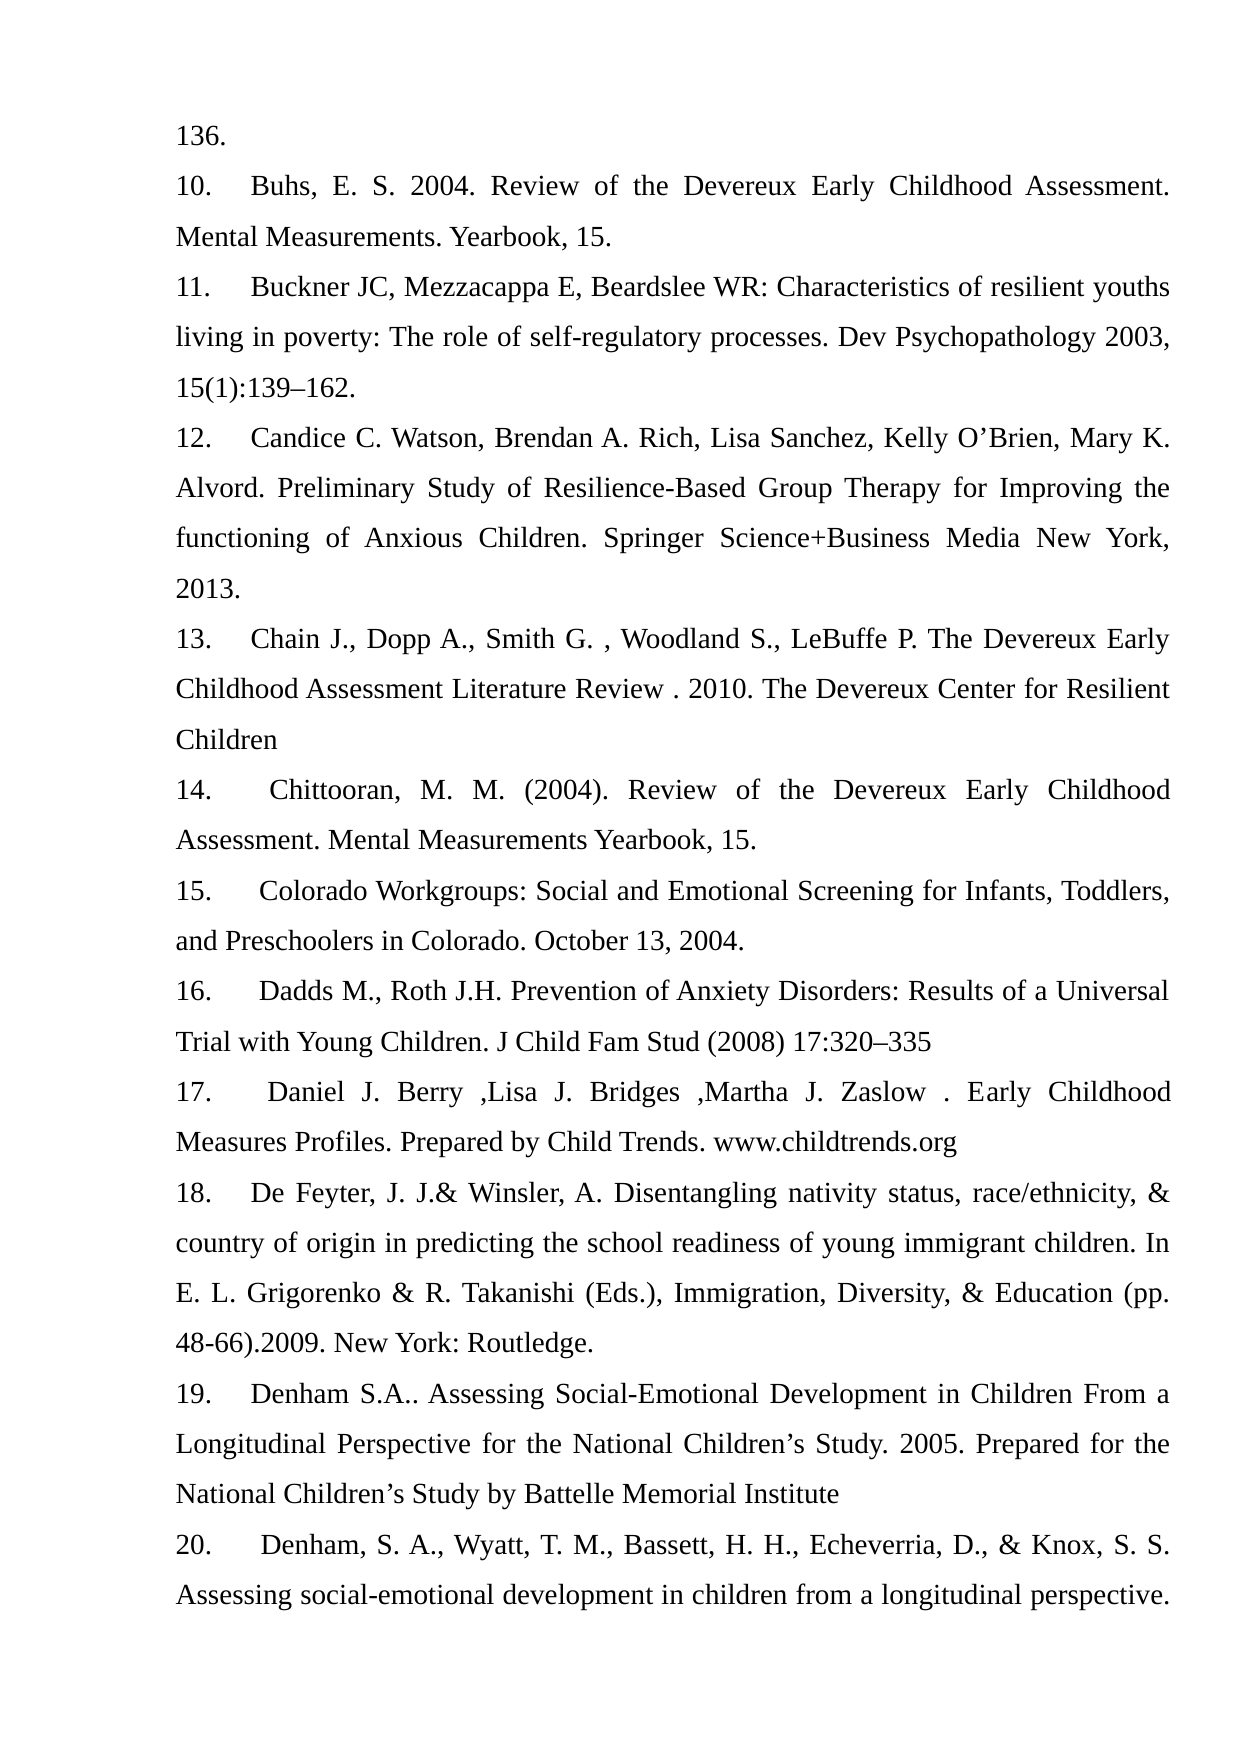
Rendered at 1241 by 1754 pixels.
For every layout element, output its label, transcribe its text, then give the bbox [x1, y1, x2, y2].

list Daniel J. Berry ,Lisa J. Bridges ,Martha J. Zaslow . Early Childhood Measures Profiles. Prepared by Child Trends. www.childtrends.org [175, 1074, 1171, 1158]
list Colorado Workgroups: Social and Emotional Screening for Infants, Toddlers, and Preschoolers in Colorado. October 13, 2004. [175, 873, 1171, 957]
list De Feyter, J. J.& Winsler, A. Disentangling nativity status, race/ethnicity, & country of origin in predicting the school readiness of young immigrant children. In E. L. Grigorenko & R. Takanishi (Eds.), Immigration, Diversity, & Education (pp. 48-66).2009. New York: Routledge. [175, 1175, 1171, 1359]
list Chittooran, M. M. (2004). Review of the Devereux Early Childhood Assessment. Mental Measurements Yearbook, 15. [175, 772, 1171, 856]
list Dadds M., Roth J.H. Prevention of Anxiety Disorders: Results of a Universal Trial with Young Children. J Child Fam Stud (2008) 17:320–335 [175, 973, 1171, 1057]
list Chain J., Dopp A., Smith G. , Woodland S., LeBuffe P. The Devereux Early Childhood Assessment Literature Review . 2010. The Devereux Center for Resilient Children [175, 621, 1171, 755]
list Candice C. Watson, Brendan A. Rich, Lisa Sanchez, Kelly O’Brien, Mary K. Alvord. Preliminary Study of Resilience-Based Group Therapy for Improving the functioning of Anxious Children. Springer Science+Business Media New York, 2013. [175, 420, 1171, 604]
list Buhs, E. S. 2004. Review of the Devereux Early Childhood Assessment. Mental Measurements. Yearbook, 15. [175, 168, 1171, 252]
list Denham S.A.. Assessing Social-Emotional Development in Children From a Longitudinal Perspective for the National Children’s Study. 2005. Prepared for the National Children’s Study by Battelle Memorial Institute [175, 1376, 1171, 1510]
list Denham, S. A., Wyatt, T. M., Bassett, H. H., Echeverria, D., & Knox, S. S. Assessing social-emotional development in children from a longitudinal perspective. [175, 1527, 1171, 1611]
list 136. [175, 118, 1171, 152]
list Buckner JC, Mezzacappa E, Beardslee WR: Characteristics of resilient youths living in poverty: The role of self-regulatory processes. Dev Psychopathology 2003, 15(1):139–162. [175, 269, 1171, 403]
